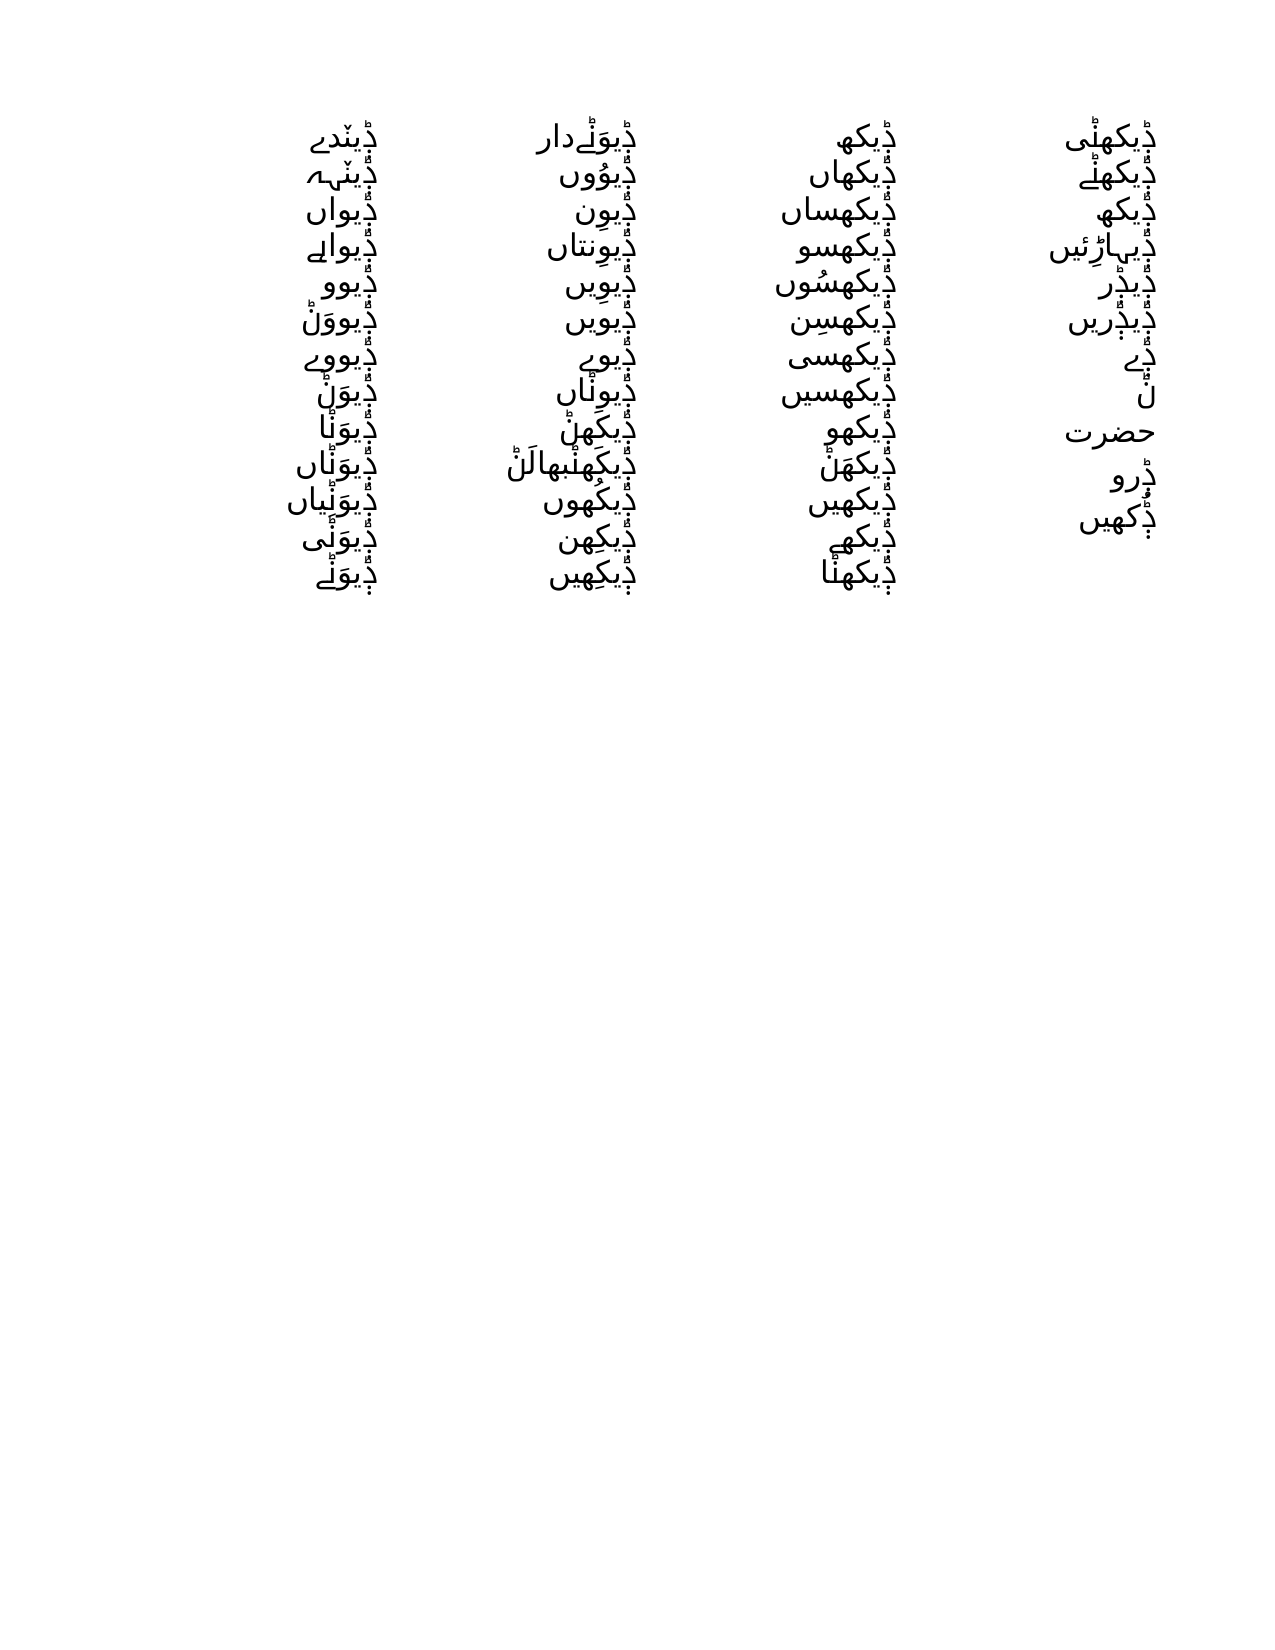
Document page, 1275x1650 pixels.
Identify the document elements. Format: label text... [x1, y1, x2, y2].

text ‎ݙُکھیں [897, 494, 1157, 537]
text ݙیکھسُوں [637, 263, 897, 300]
text ݙیوَݨ [118, 373, 378, 409]
text ݙیواں [118, 191, 378, 227]
text ݙیوݨاں [378, 373, 637, 409]
text ݙیہاڑِئیں [897, 227, 1157, 263]
text ݙیکھ [637, 118, 897, 154]
text ݙیوِیں [378, 263, 637, 300]
text ‎ݙرو [897, 452, 1157, 494]
text ݙیکھسو [637, 227, 897, 263]
text ݙے [897, 336, 1157, 373]
text ݙینٚدے [118, 118, 378, 154]
text ݙیکھساں [637, 191, 897, 227]
text ݨ [897, 373, 1157, 409]
text ݙیکھسِن [637, 300, 897, 336]
text ݙیویں [378, 300, 637, 336]
text ݙیوَݨاں [118, 445, 378, 482]
text ݙیکھݨی [897, 118, 1157, 154]
text ݙیکھݨا [637, 554, 897, 591]
text ݙیکھسیں [637, 373, 897, 409]
text ݙیکھݨے [897, 154, 1157, 191]
text ݙیکَھݨبھالَݨ [378, 445, 637, 482]
text ݙیکِھن [378, 518, 637, 554]
text ݙیکِھیں [378, 554, 637, 591]
text ݙیوِنتاں [378, 227, 637, 263]
text ݙیکھاں [637, 154, 897, 191]
text ݙیوَݨے​دار [378, 118, 637, 154]
text ݙیوُوں [378, 154, 637, 191]
text ݙینٚہہ [118, 154, 378, 191]
text ݙیکھے [637, 518, 897, 554]
text ݙیوو [118, 263, 378, 300]
text ݙیکھَݨ [637, 445, 897, 482]
text ݙیکَھݨ [378, 409, 637, 445]
text ݙیوَݨِیاں [118, 482, 378, 518]
text ݙیووے [118, 336, 378, 373]
text ݙیووَݨ [118, 300, 378, 336]
text ݙیکھیں [637, 482, 897, 518]
text ‎حضرت [897, 409, 1157, 452]
text ݙیکھو [637, 409, 897, 445]
text ݙیکُھوں [378, 482, 637, 518]
text ݙیکھ﻿ [897, 191, 1157, 227]
text ݙیوے [378, 336, 637, 373]
text ݙیوِن [378, 191, 637, 227]
text ݙیکھسی [637, 336, 897, 373]
text ݙیوَݨی [118, 518, 378, 554]
text ݙیݙر [897, 263, 1157, 300]
text ݙیوَݨا [118, 409, 378, 445]
text ݙیواہے [118, 227, 378, 263]
text ݙیݙریں [897, 300, 1157, 336]
text ݙیوَݨے [118, 554, 378, 591]
